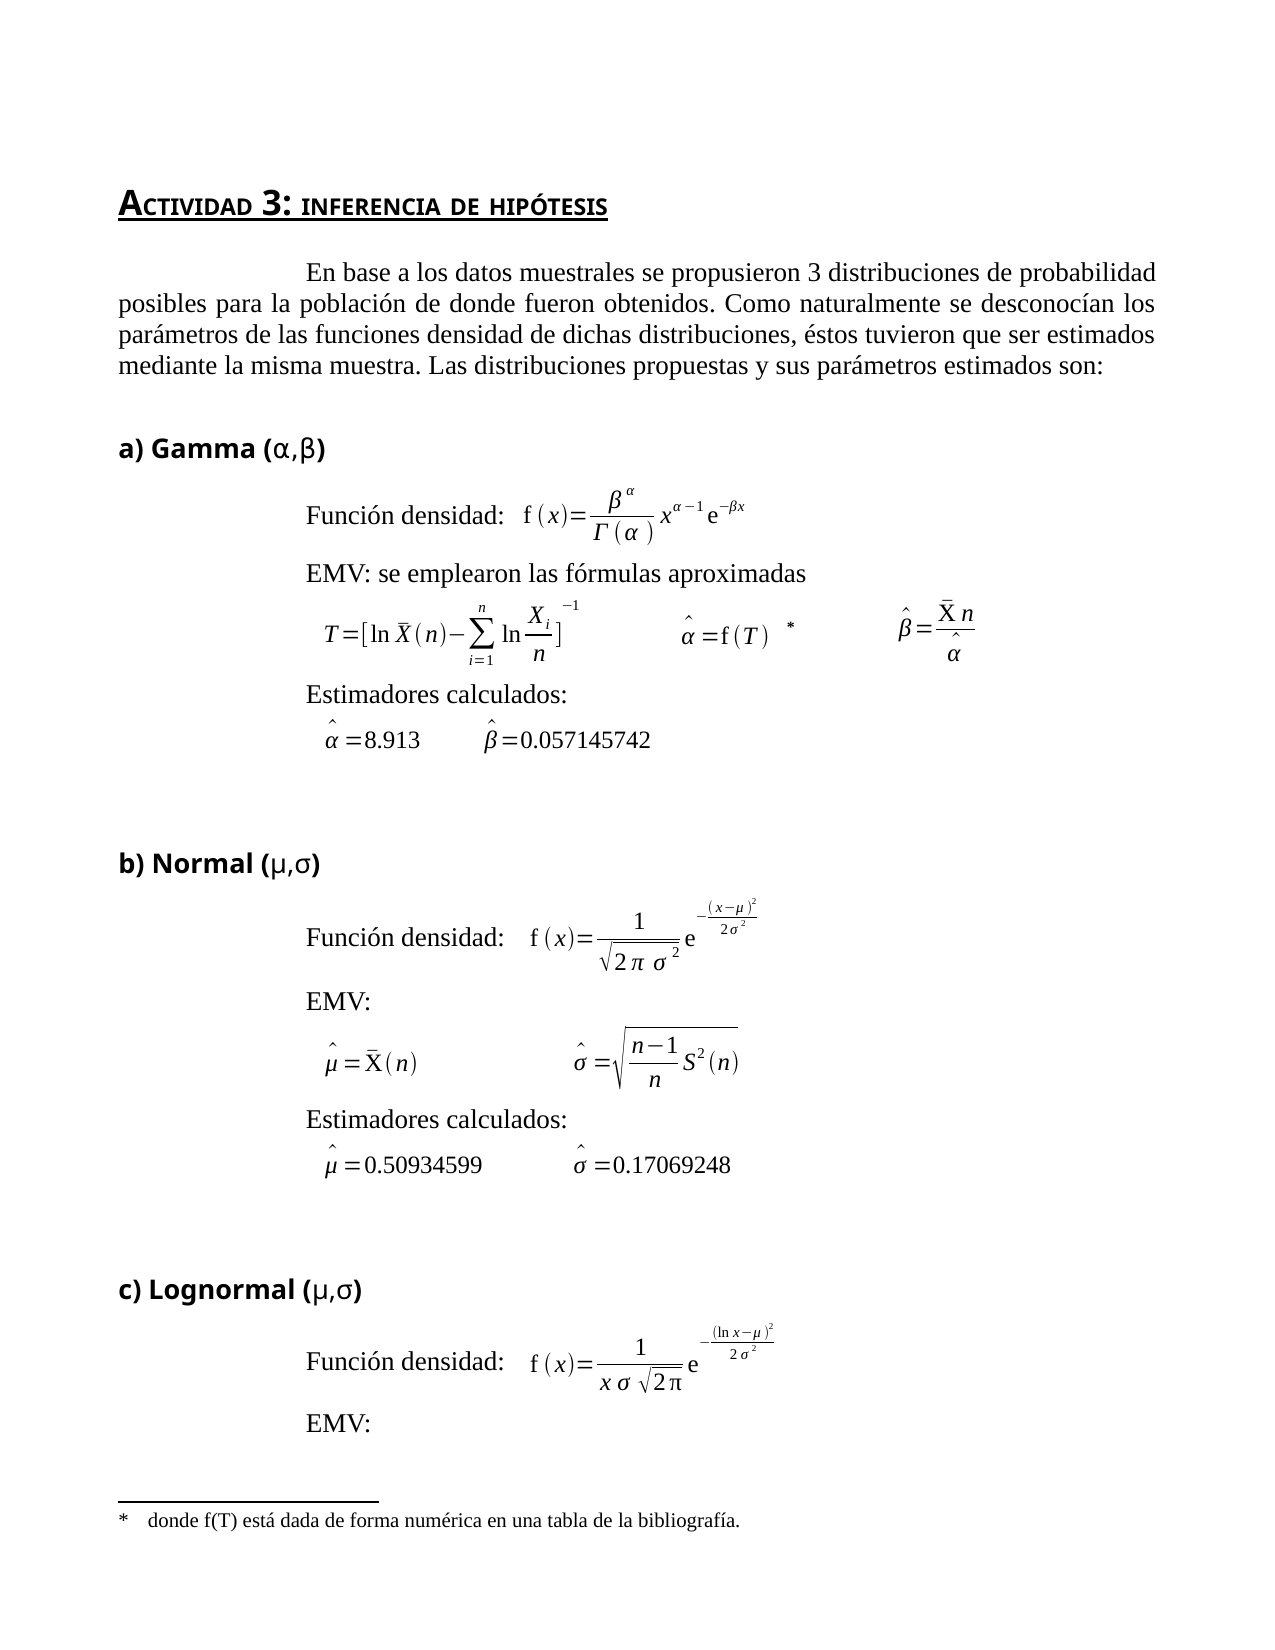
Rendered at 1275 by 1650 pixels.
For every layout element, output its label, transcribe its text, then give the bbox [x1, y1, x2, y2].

text Función densidad: [118, 1322, 1157, 1398]
text donde f(T) está dada de forma numérica en una tabla de la bibliografía. [118, 1508, 1157, 1532]
subtitle b) Normal (μ,σ) [118, 845, 1157, 882]
subtitle a) Gamma (α,β) [118, 429, 1157, 466]
text EMV: se emplearon las fórmulas aproximadas [118, 557, 1157, 588]
subtitle c) Lognormal (μ,σ) [118, 1270, 1157, 1307]
text EMV: [118, 1407, 1157, 1439]
text En base a los datos muestrales se propusieron 3 distribuciones de probabilidad posibles para la población de donde fueron obtenidos. Como naturalmente se desconocían los parámetros de las funciones densidad de dichas distribuciones, éstos tuvieron que ser estimados mediante la misma muestra. Las distribuciones propuestas y sus parámetros estimados son: [118, 256, 1157, 380]
text Función densidad: [118, 897, 1157, 976]
text Estimadores calculados: [118, 678, 1157, 709]
text Estimadores calculados: [118, 1103, 1157, 1135]
text EMV: [118, 985, 1157, 1017]
subtitle Actividad 3: inferencia de hipótesis [118, 178, 1157, 226]
text Función densidad: [118, 481, 1157, 548]
